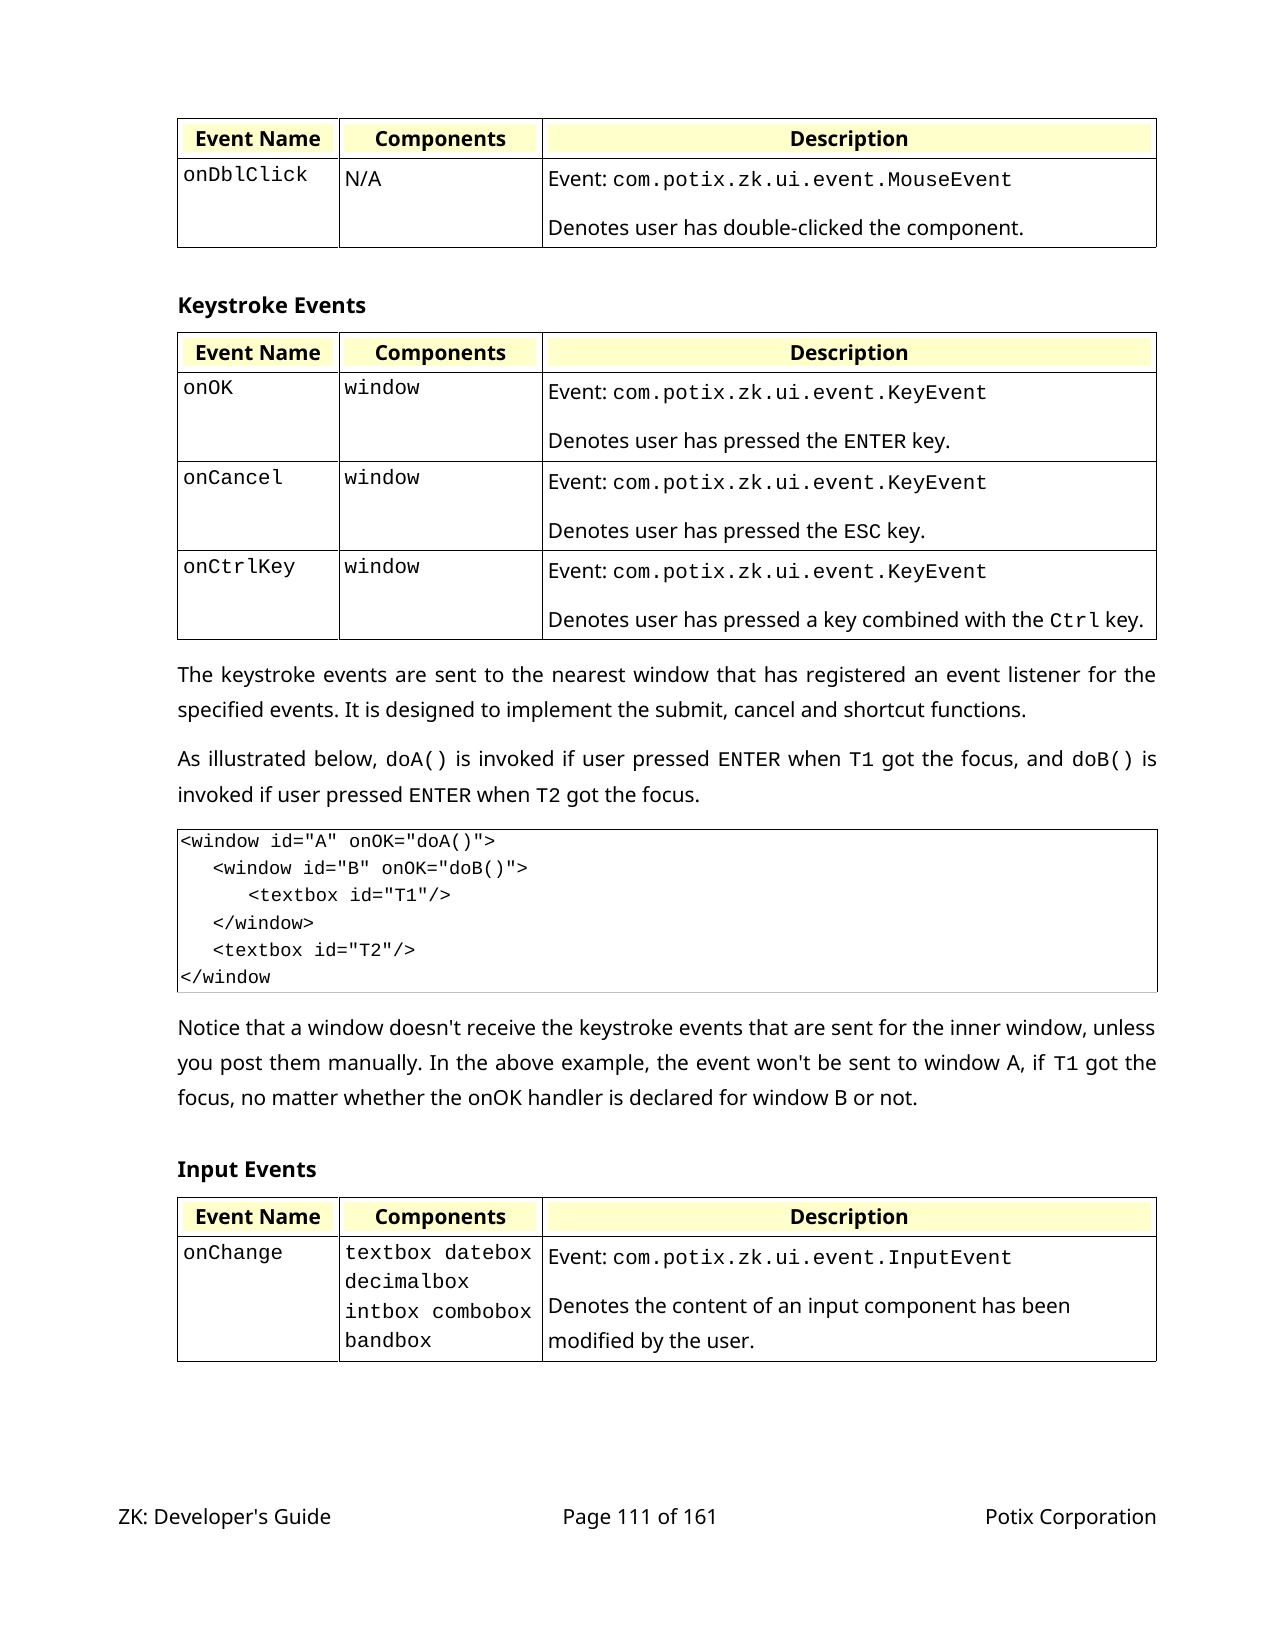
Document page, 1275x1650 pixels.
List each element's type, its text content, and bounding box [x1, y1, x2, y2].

table_cell onChange [178, 1237, 338, 1361]
text <window id="B" onOK="doB()"> [178, 856, 1157, 880]
table_cell onOK [178, 373, 338, 461]
subtitle Input Events [177, 1154, 1157, 1184]
text <textbox id="T1"/> [178, 883, 1157, 908]
table_cell Event: com.potix.zk.ui.event.MouseEvent Denotes user has double-clicked the component. [543, 159, 1156, 247]
table_cell Event: com.potix.zk.ui.event.KeyEvent Denotes user has pressed a key combined with the Ctrl key. [543, 551, 1156, 639]
table_cell textbox datebox decimalbox intbox combobox bandbox [340, 1237, 542, 1361]
table_header Description [543, 333, 1156, 372]
table_cell onCancel [178, 462, 338, 550]
text As illustrated below, doA() is invoked if user pressed ENTER when T1 got the focus, and doB() is invoked if user pressed ENTER when T2 got the focus. [177, 744, 1157, 808]
text <window id="A" onOK="doA()"> [178, 830, 1157, 853]
table_cell window [340, 551, 542, 639]
table_cell Event: com.potix.zk.ui.event.KeyEvent Denotes user has pressed the ESC key. [543, 462, 1156, 550]
table_cell window [340, 373, 542, 461]
text The keystroke events are sent to the nearest window that has registered an event listener for the specified events. It is designed to implement the submit, cancel and shortcut functions. [177, 660, 1157, 724]
table_cell onCtrlKey [178, 551, 338, 639]
text Notice that a window doesn't receive the keystroke events that are sent for the inner window, unless you post them manually. In the above example, the event won't be sent to window A, if T1 got the focus, no matter whether the onOK handler is declared for window B or not. [177, 1013, 1157, 1112]
table_header Description [543, 119, 1156, 158]
table_header Components [340, 119, 542, 158]
table_cell onDblClick [178, 159, 338, 247]
table_cell Event: com.potix.zk.ui.event.KeyEvent Denotes user has pressed the ENTER key. [543, 373, 1156, 461]
text </window> [178, 911, 1157, 935]
table_header Components [340, 1198, 542, 1236]
table_header Event Name [178, 1198, 338, 1236]
table_cell N/A [340, 159, 542, 247]
table_cell window [340, 462, 542, 550]
text </window [178, 965, 1157, 992]
table_header Description [543, 1198, 1156, 1236]
table_header Components [340, 333, 542, 372]
table_header Event Name [178, 119, 338, 158]
table_header Event Name [178, 333, 338, 372]
text <textbox id="T2"/> [178, 938, 1157, 962]
subtitle Keystroke Events [177, 289, 1157, 319]
table_cell Event: com.potix.zk.ui.event.InputEvent Denotes the content of an input component has been modified by the user. [543, 1237, 1156, 1361]
